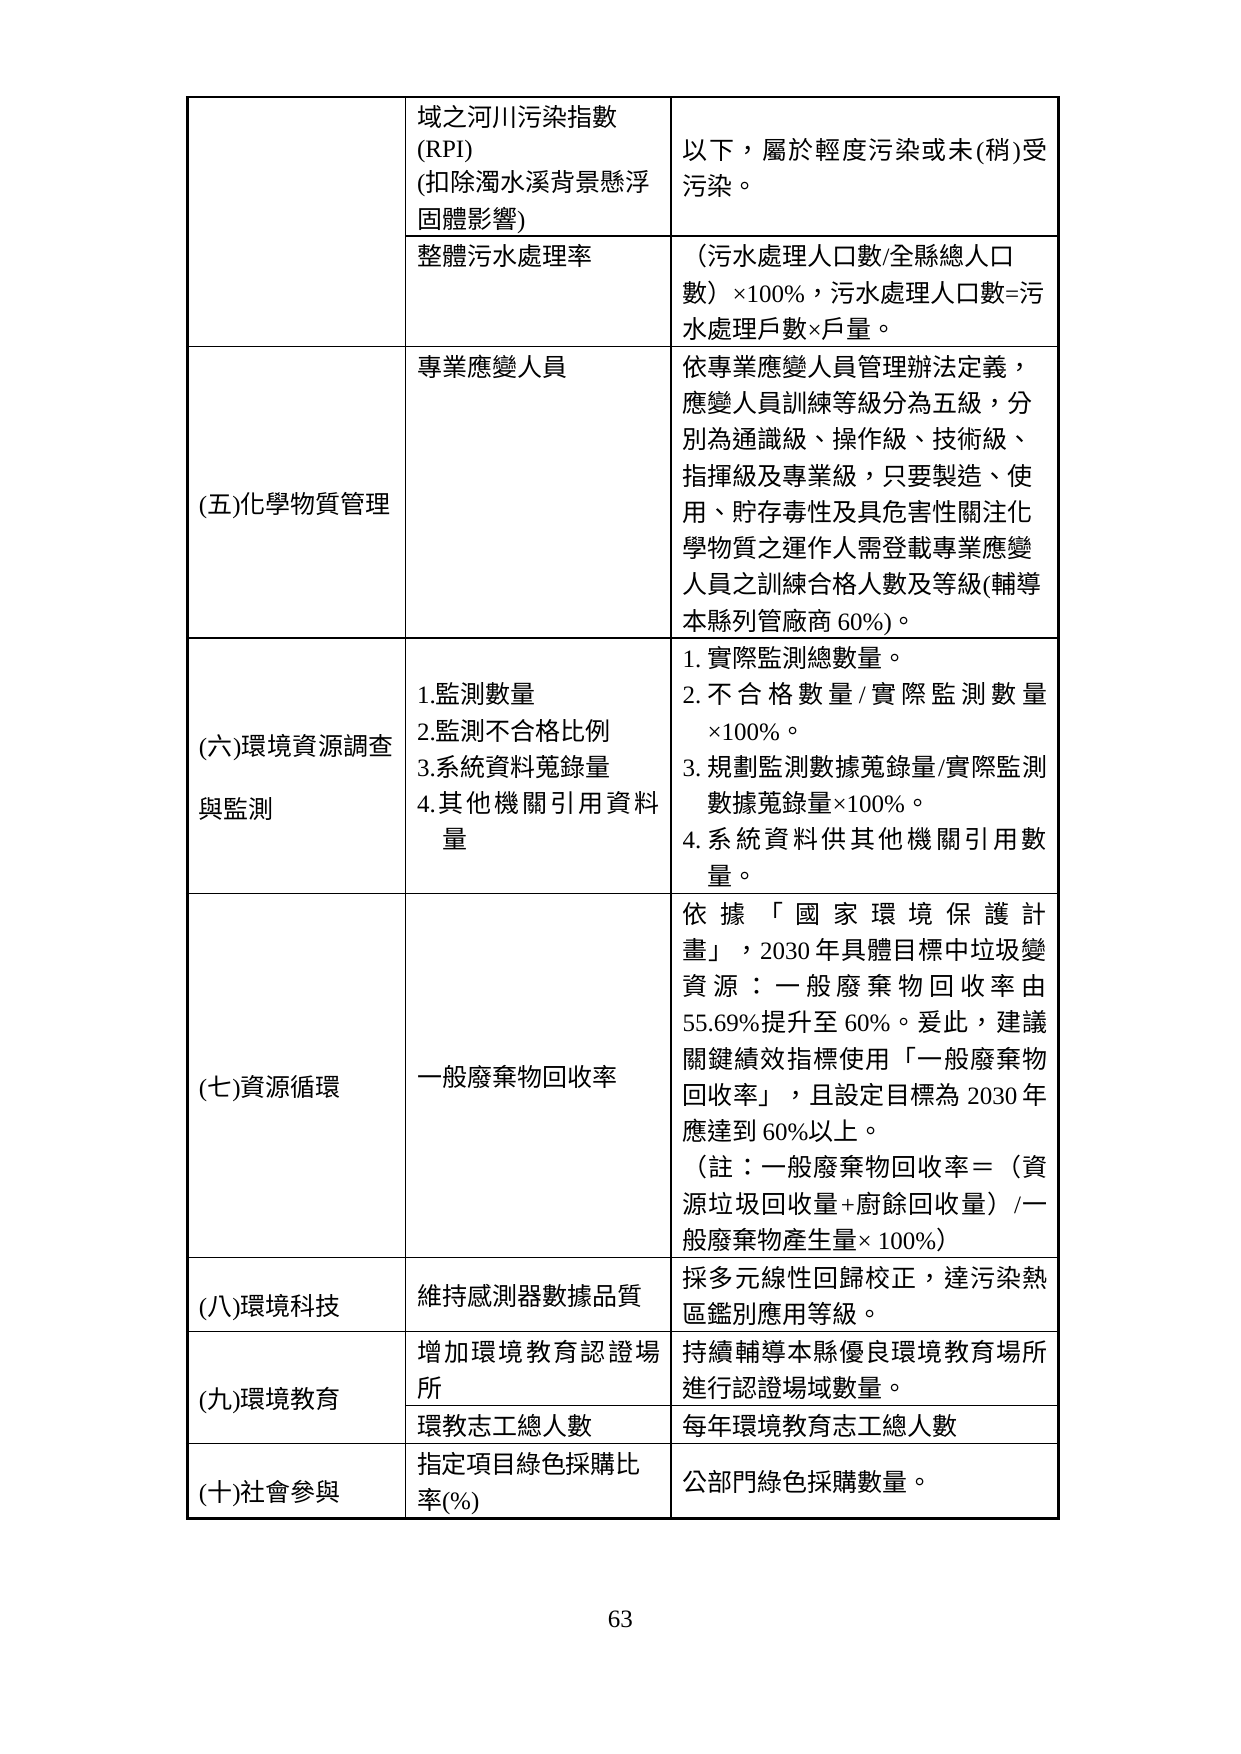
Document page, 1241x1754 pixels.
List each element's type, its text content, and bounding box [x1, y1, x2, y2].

table_cell 以下，屬於輕度污染或未(稍)受污染。 [672, 98, 1057, 235]
table_cell 公部門綠色採購數量。 [672, 1444, 1057, 1517]
table_cell 專業應變人員 [406, 347, 670, 637]
table_cell 1.監測數量 2.監測不合格比例 3.系統資料蒐錄量 4.其他機關引用資料量 [406, 639, 670, 892]
table_cell 維持感測器數據品質 [406, 1258, 670, 1331]
table_cell 依據「國家環境保護計畫」，2030年具體目標中垃圾變資源：一般廢棄物回收率由55.69%提升至60%。爰此，建議關鍵績效指標使用「一般廢棄物回收率」，且設定目標為2030年應達到60%以上。 （註：一般廢棄物回收率＝（資源垃圾回收量+廚餘回收量）/一般廢棄物產生量× 100%） [672, 894, 1057, 1257]
table_cell 一般廢棄物回收率 [406, 894, 670, 1257]
table_cell (六)環境資源調查與監測 [189, 639, 405, 892]
table_cell (五)化學物質管理 [189, 347, 405, 637]
table_cell 每年環境教育志工總人數 [672, 1406, 1057, 1442]
table_cell (八)環境科技 [189, 1258, 405, 1331]
table_cell （污水處理人口數/全縣總人口數）×100%，污水處理人口數=污水處理戶數×戶量。 [672, 237, 1057, 346]
table_cell 指定項目綠色採購比率(%) [406, 1444, 670, 1517]
table_cell 環教志工總人數 [406, 1406, 670, 1442]
table_cell 採多元線性回歸校正，達污染熱區鑑別應用等級。 [672, 1258, 1057, 1331]
table_cell (十)社會參與 [189, 1444, 405, 1517]
table_cell (七)資源循環 [189, 894, 405, 1257]
table_cell 1. 實際監測總數量。 2. 不合格數量/實際監測數量×100%。 3. 規劃監測數據蒐錄量/實際監測數據蒐錄量×100%。 4. 系統資料供其他機關引用數量。 [672, 639, 1057, 892]
table_cell 增加環境教育認證場所 [406, 1332, 670, 1405]
table_cell [189, 98, 405, 346]
table_cell 域之河川污染指數(RPI) (扣除濁水溪背景懸浮固體影響) [406, 98, 670, 235]
table_cell (九)環境教育 [189, 1332, 405, 1442]
table_cell 持續輔導本縣優良環境教育場所進行認證場域數量。 [672, 1332, 1057, 1405]
table_cell 依專業應變人員管理辦法定義，應變人員訓練等級分為五級，分別為通識級、操作級、技術級、指揮級及專業級，只要製造、使用、貯存毒性及具危害性關注化學物質之運作人需登載專業應變人員之訓練合格人數及等級(輔導本縣列管廠商60%)。 [672, 347, 1057, 637]
table_cell 整體污水處理率 [406, 237, 670, 346]
